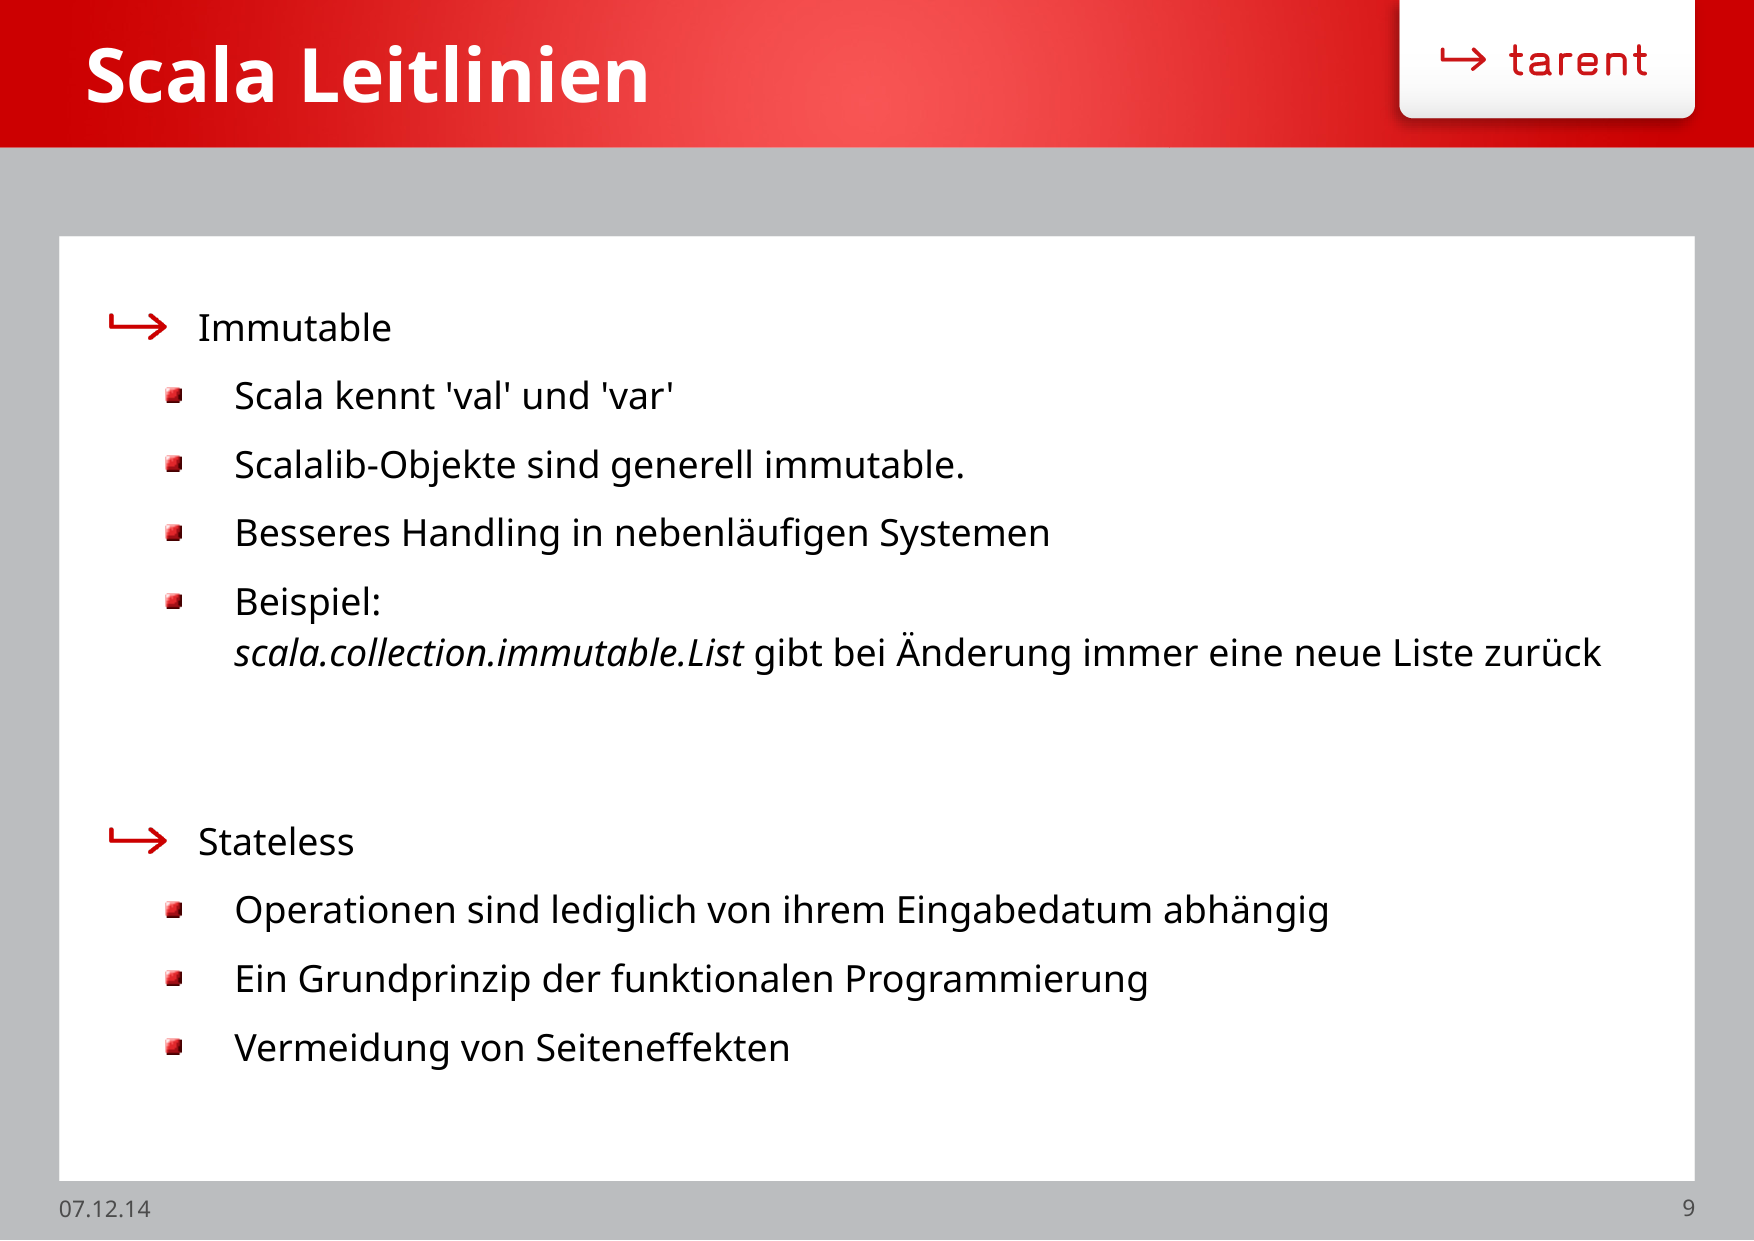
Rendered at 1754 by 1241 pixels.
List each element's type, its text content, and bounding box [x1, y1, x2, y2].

title Scala Leitlinien [58, 0, 1638, 177]
picture [0, 0, 1754, 1240]
list Immutable Scala kennt 'val' und 'var' Scalalib-Objekte sind generell immutable. Besseres Handling in nebenläufigen Systemen Beispiel: scala.collection.immutable.List gibt bei Änderung immer eine neue Liste zurück Stateless Operationen sind lediglich von ihrem Eingabedatum abhängig Ein Grundprinzip der funktionalen Programmierung Vermeidung von Seiteneffekten [58, 212, 1630, 1170]
